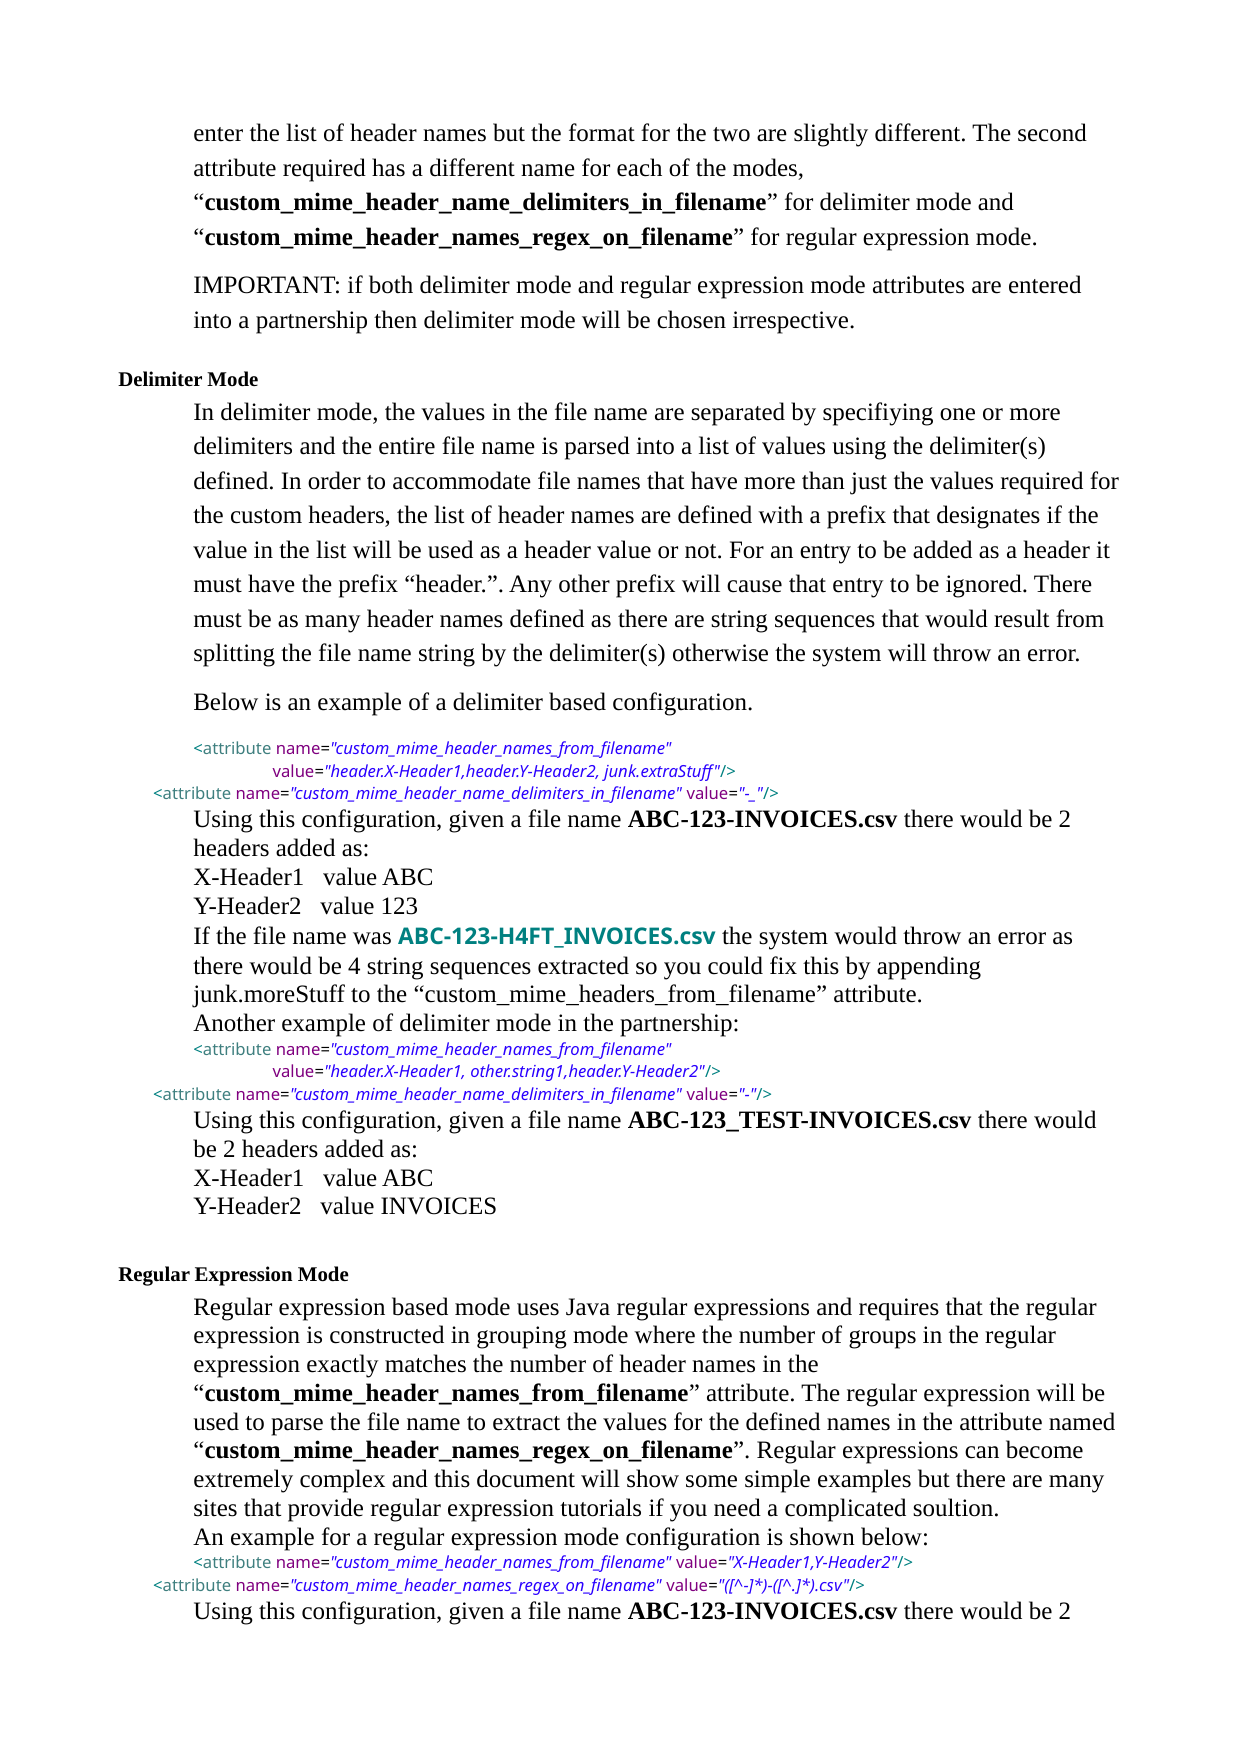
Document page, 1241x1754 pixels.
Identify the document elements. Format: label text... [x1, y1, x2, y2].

text <attribute name="custom_mime_header_names_from_filename" [193, 1037, 1122, 1060]
text Using this configuration, given a file name ABC-123-INVOICES.csv there would be 2 [193, 1596, 1122, 1625]
text <attribute name="custom_mime_header_name_delimiters_in_filename" value="-_"/> [118, 782, 1122, 804]
text An example for a regular expression mode configuration is shown below: [193, 1522, 1122, 1551]
text IMPORTANT: if both delimiter mode and regular expression mode attributes are entered into a partnership then delimiter mode will be chosen irrespective. [193, 271, 1122, 334]
text <attribute name="custom_mime_header_names_regex_on_filename" value="([^-]*)-([^.]*).csv"/> [118, 1573, 1122, 1596]
text <attribute name="custom_mime_header_name_delimiters_in_filename" value="-"/> [118, 1082, 1122, 1105]
text If the file name was ABC-123-H4FT_INVOICES.csv the system would throw an error as there would be 4 string sequences extracted so you could fix this by appending junk.moreStuff to the “custom_mime_headers_from_filename” attribute. [193, 919, 1122, 1008]
text <attribute name="custom_mime_header_names_from_filename" value="X-Header1,Y-Header2"/> [193, 1551, 1122, 1573]
text <attribute name="custom_mime_header_names_from_filename" [193, 736, 1122, 759]
text Another example of delimiter mode in the partnership: [193, 1008, 1122, 1037]
text value="header.X-Header1,header.Y-Header2, junk.extraStuff"/> [193, 759, 1122, 782]
text In delimiter mode, the values in the file name are separated by specifiying one or more delimiters and the entire file name is parsed into a list of values using the delimiter(s) defined. In order to accommodate file names that have more than just the values required for the custom headers, the list of header names are defined with a prefix that designates if the value in the list will be used as a header value or not. For an entry to be added as a header it must have the prefix “header.”. Any other prefix will cause that entry to be ignored. There must be as many header names defined as there are string sequences that would result from splitting the file name string by the delimiter(s) otherwise the system will throw an error. [193, 397, 1122, 667]
subtitle Delimiter Mode [118, 367, 1122, 391]
text Using this configuration, given a file name ABC-123-INVOICES.csv there would be 2 headers added as: X-Header1 value ABC Y-Header2 value 123 [193, 804, 1122, 919]
text Using this configuration, given a file name ABC-123_TEST-INVOICES.csv there would be 2 headers added as: X-Header1 value ABC Y-Header2 value INVOICES [193, 1105, 1122, 1220]
text Regular expression based mode uses Java regular expressions and requires that the regular expression is constructed in grouping mode where the number of groups in the regular expression exactly matches the number of header names in the “custom_mime_header_names_from_filename” attribute. The regular expression will be used to parse the file name to extract the values for the defined names in the attribute named “custom_mime_header_names_regex_on_filename”. Regular expressions can become extremely complex and this document will show some simple examples but there are many sites that provide regular expression tutorials if you need a complicated soultion. [193, 1292, 1122, 1522]
subtitle Regular Expression Mode [118, 1261, 1122, 1286]
text enter the list of header names but the format for the two are slightly different. The second attribute required has a different name for each of the modes, “custom_mime_header_name_delimiters_in_filename” for delimiter mode and “custom_mime_header_names_regex_on_filename” for regular expression mode. [193, 118, 1122, 250]
text value="header.X-Header1, other.string1,header.Y-Header2"/> [193, 1060, 1122, 1082]
text Below is an example of a delimiter based configuration. [193, 687, 1122, 716]
